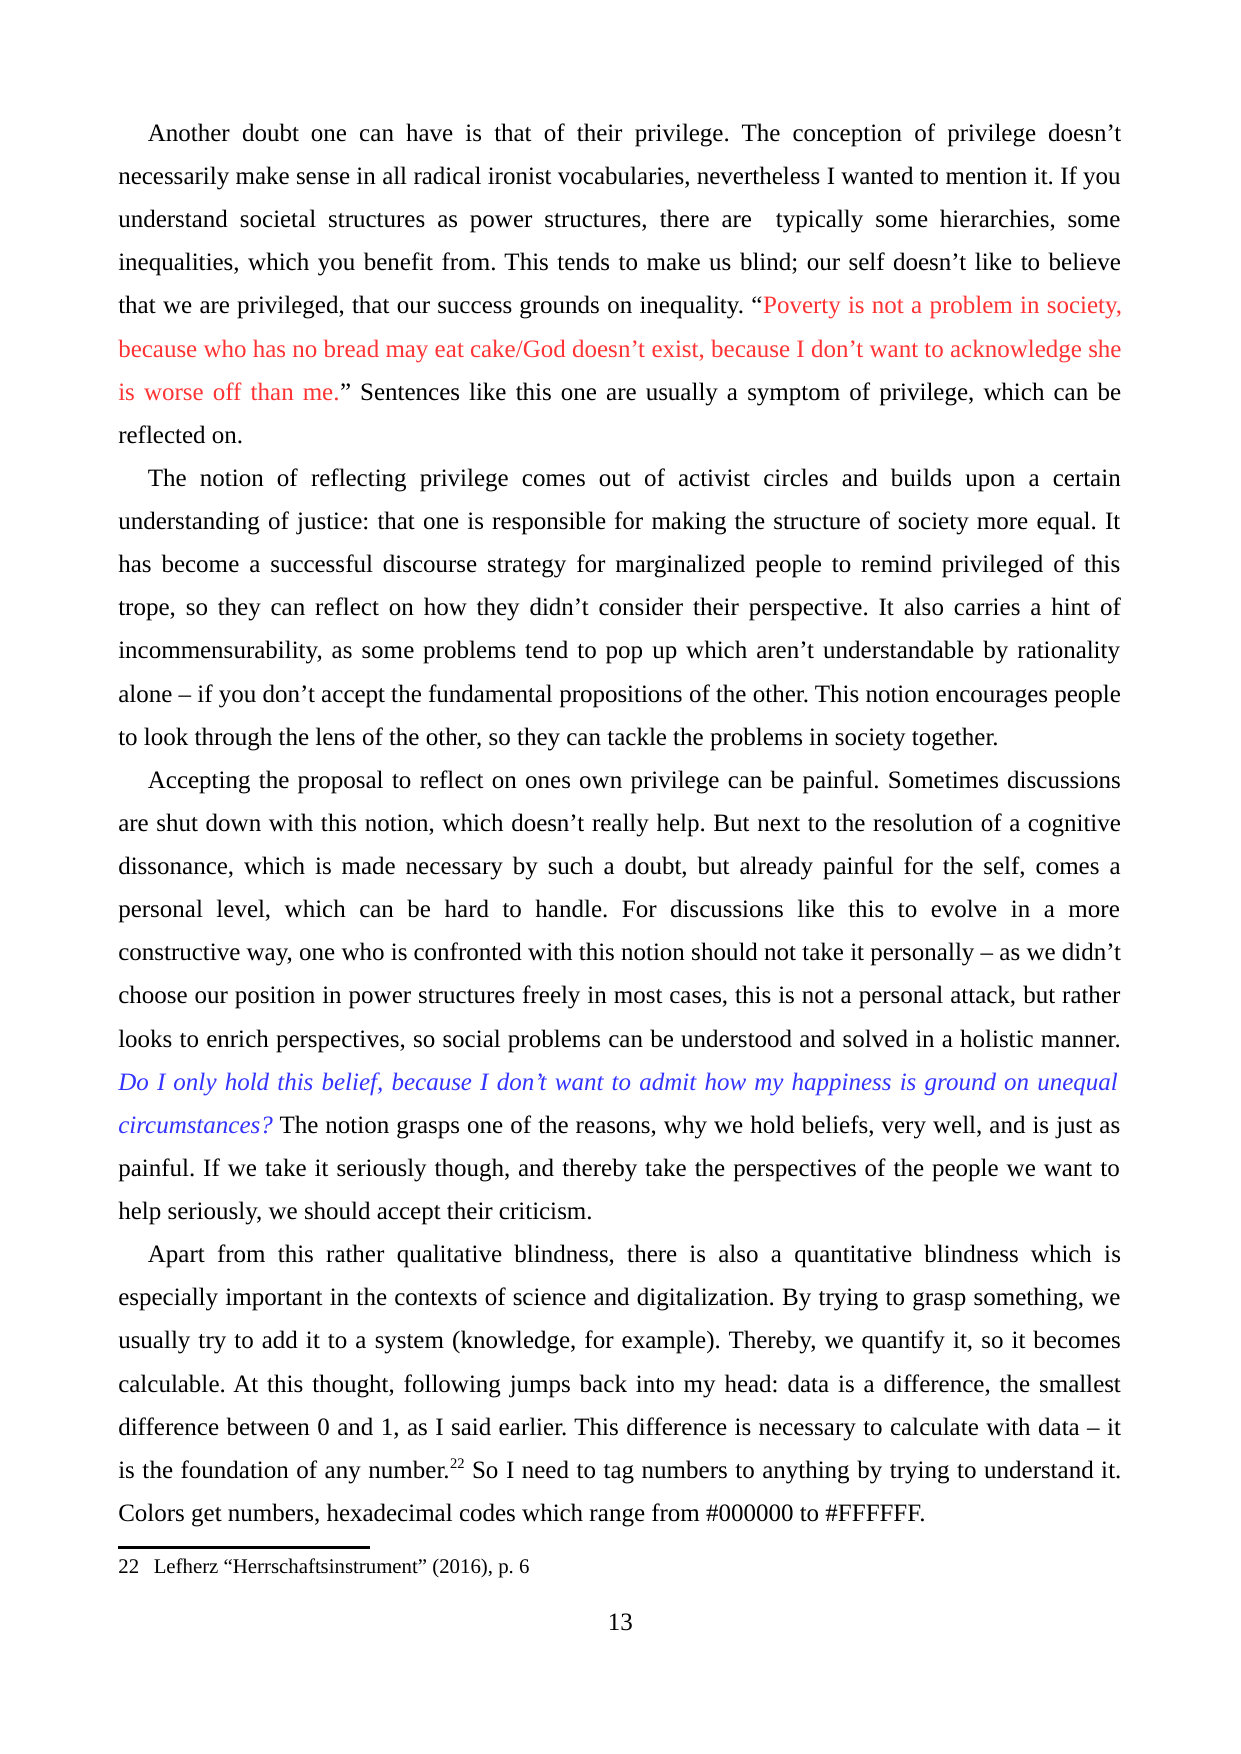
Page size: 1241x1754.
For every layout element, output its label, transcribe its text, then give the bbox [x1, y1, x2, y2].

text The notion of reflecting privilege comes out of activist circles and builds upon a certain understanding of justice: that one is responsible for making the structure of society more equal. It has become a successful discourse strategy for marginalized people to remind privileged of this trope, so they can reflect on how they didn’t consider their perspective. It also carries a hint of incommensurability, as some problems tend to pop up which aren’t understandable by rationality alone – if you don’t accept the fundamental propositions of the other. This notion encourages people to look through the lens of the other, so they can tackle the problems in society together. [118, 463, 1122, 751]
text Accepting the proposal to reflect on ones own privilege can be painful. Sometimes discussions are shut down with this notion, which doesn’t really help. But next to the resolution of a cognitive dissonance, which is made necessary by such a doubt, but already painful for the self, comes a personal level, which can be hard to handle. For discussions like this to evolve in a more constructive way, one who is confronted with this notion should not take it personally – as we didn’t choose our position in power structures freely in most cases, this is not a personal attack, but rather looks to enrich perspectives, so social problems can be understood and solved in a holistic manner. Do I only hold this belief, because I don’t want to admit how my happiness is ground on unequal circumstances? The notion grasps one of the reasons, why we hold beliefs, very well, and is just as painful. If we take it seriously though, and thereby take the perspectives of the people we want to help seriously, we should accept their criticism. [118, 765, 1122, 1225]
text Lefherz “Herrschaftsinstrument” (2016), p. 6 [118, 1553, 1122, 1578]
text Apart from this rather qualitative blindness, there is also a quantitative blindness which is especially important in the contexts of science and digitalization. By trying to grasp something, we usually try to add it to a system (knowledge, for example). Thereby, we quantify it, so it becomes calculable. At this thought, following jumps back into my head: data is a difference, the smallest difference between 0 and 1, as I said earlier. This difference is necessary to calculate with data – it is the foundation of any number. So I need to tag numbers to anything by trying to understand it. Colors get numbers, hexadecimal codes which range from #000000 to #FFFFFF. [118, 1239, 1122, 1527]
text Another doubt one can have is that of their privilege. The conception of privilege doesn’t necessarily make sense in all radical ironist vocabularies, nevertheless I wanted to mention it. If you understand societal structures as power structures, there are typically some hierarchies, some inequalities, which you benefit from. This tends to make us blind; our self doesn’t like to believe that we are privileged, that our success grounds on inequality. “Poverty is not a problem in society, because who has no bread may eat cake/God doesn’t exist, because I don’t want to acknowledge she is worse off than me.” Sentences like this one are usually a symptom of privilege, which can be reflected on. [118, 118, 1122, 449]
